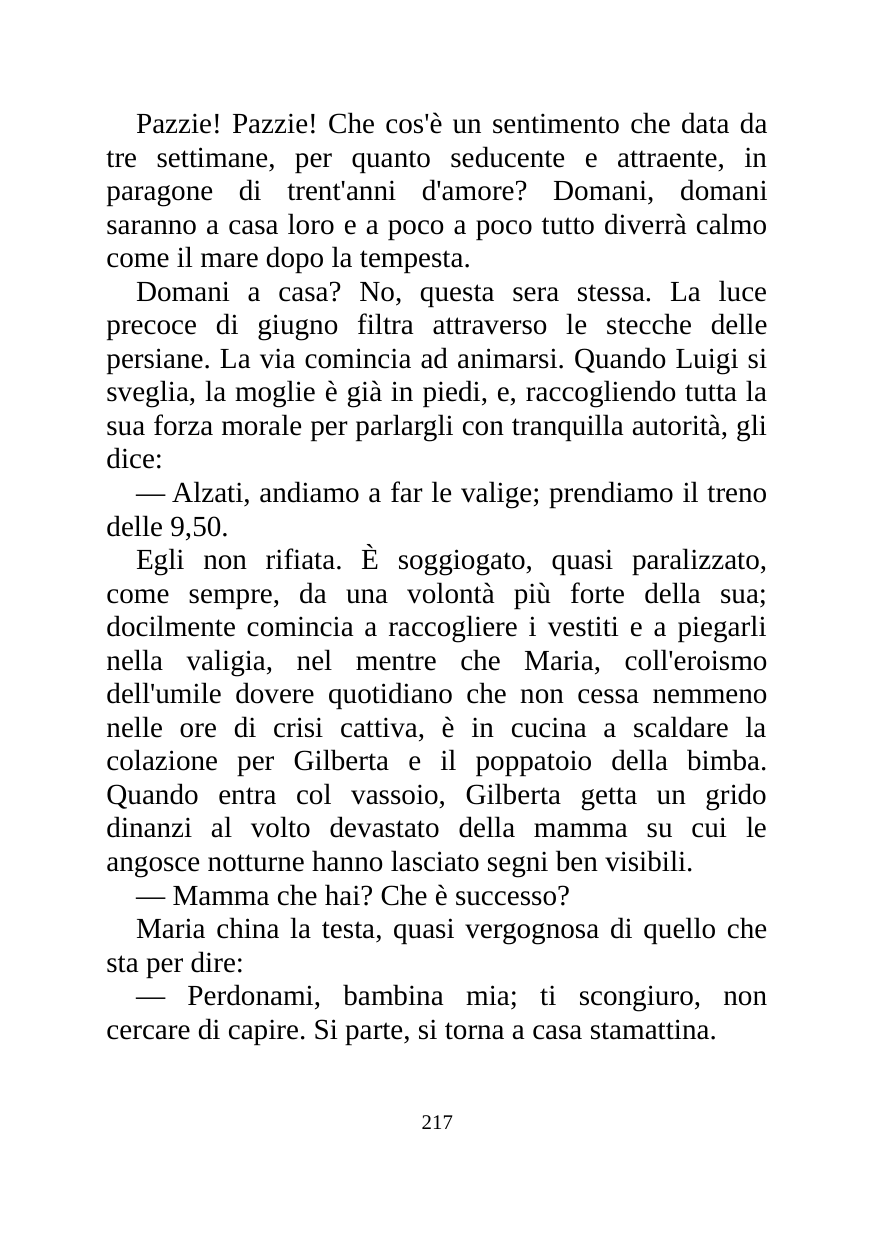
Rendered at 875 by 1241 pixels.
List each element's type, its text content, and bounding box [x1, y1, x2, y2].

text — Perdonami, bambina mia; ti scongiuro, non cercare di capire. Si parte, si torna a casa stamattina. [106, 978, 768, 1045]
text Pazzie! Pazzie! Che cos'è un sentimento che data da tre settimane, per quanto seducente e attraente, in paragone di trent'anni d'amore? Domani, domani saranno a casa loro e a poco a poco tutto diverrà calmo come il mare dopo la tempesta. [106, 106, 768, 274]
text — Mamma che hai? Che è successo? [106, 878, 768, 911]
text — Alzati, andiamo a far le valige; prendiamo il treno delle 9,50. [106, 475, 768, 542]
text Domani a casa? No, questa sera stessa. La luce precoce di giugno filtra attraverso le stecche delle persiane. La via comincia ad animarsi. Quando Luigi si sveglia, la moglie è già in piedi, e, raccogliendo tutta la sua forza morale per parlargli con tranquilla autorità, gli dice: [106, 274, 768, 475]
text Maria china la testa, quasi vergognosa di quello che sta per dire: [106, 911, 768, 978]
text Egli non rifiata. È soggiogato, quasi paralizzato, come sempre, da una volontà più forte della sua; docilmente comincia a raccogliere i vestiti e a piegarli nella valigia, nel mentre che Maria, coll'eroismo dell'umile dovere quotidiano che non cessa nemmeno nelle ore di crisi cattiva, è in cucina a scaldare la colazione per Gilberta e il poppatoio della bimba. Quando entra col vassoio, Gilberta getta un grido dinanzi al volto devastato della mamma su cui le angosce notturne hanno lasciato segni ben visibili. [106, 542, 768, 878]
